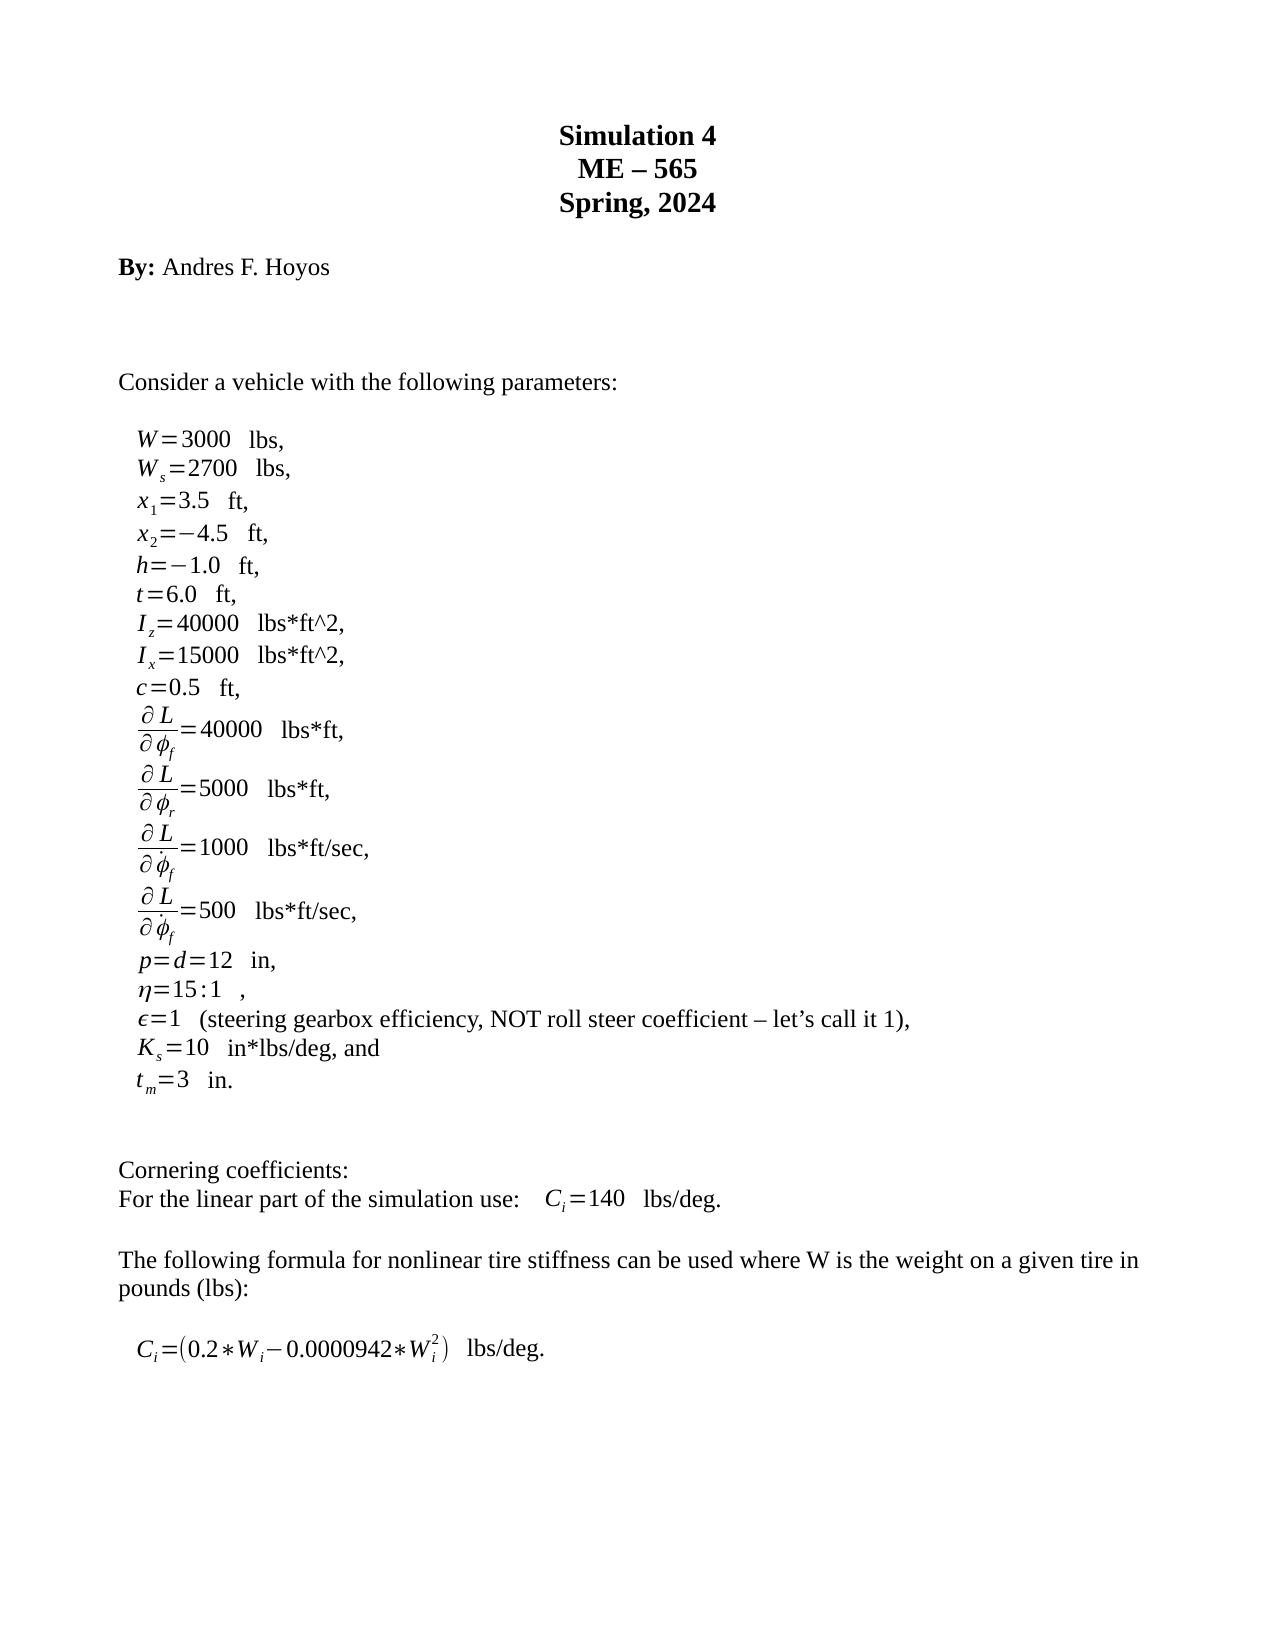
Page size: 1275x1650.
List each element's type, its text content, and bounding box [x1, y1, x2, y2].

text lbs*ft, [118, 702, 1157, 761]
text By: Andres F. Hoyos [118, 252, 1157, 281]
text in, [118, 946, 1157, 974]
text in. [118, 1065, 1157, 1097]
text ft, [118, 518, 1157, 551]
text lbs*ft^2, [118, 608, 1157, 641]
text lbs, [118, 453, 1157, 486]
text ft, [118, 579, 1157, 608]
text , [118, 974, 1157, 1004]
text lbs*ft^2, [118, 641, 1157, 673]
text ft, [118, 551, 1157, 579]
text The following formula for nonlinear tire stiffness can be used where W is the weight on a given tire in pounds (lbs): [118, 1245, 1157, 1302]
text Cornering coefficients: [118, 1155, 1157, 1184]
text lbs/deg. [118, 1331, 1157, 1366]
text Spring, 2024 [118, 185, 1157, 219]
text ME – 565 [118, 152, 1157, 185]
text (steering gearbox efficiency, NOT roll steer coefficient – let’s call it 1), [118, 1004, 1157, 1033]
text lbs*ft/sec, [118, 820, 1157, 883]
text lbs, [118, 425, 1157, 453]
text Consider a vehicle with the following parameters: [118, 367, 1157, 396]
text Simulation 4 [118, 118, 1157, 152]
text lbs*ft/sec, [118, 883, 1157, 946]
text ft, [118, 486, 1157, 518]
text lbs*ft, [118, 761, 1157, 820]
text in*lbs/deg, and [118, 1033, 1157, 1065]
text ft, [118, 673, 1157, 702]
text For the linear part of the simulation use: lbs/deg. [118, 1184, 1157, 1216]
